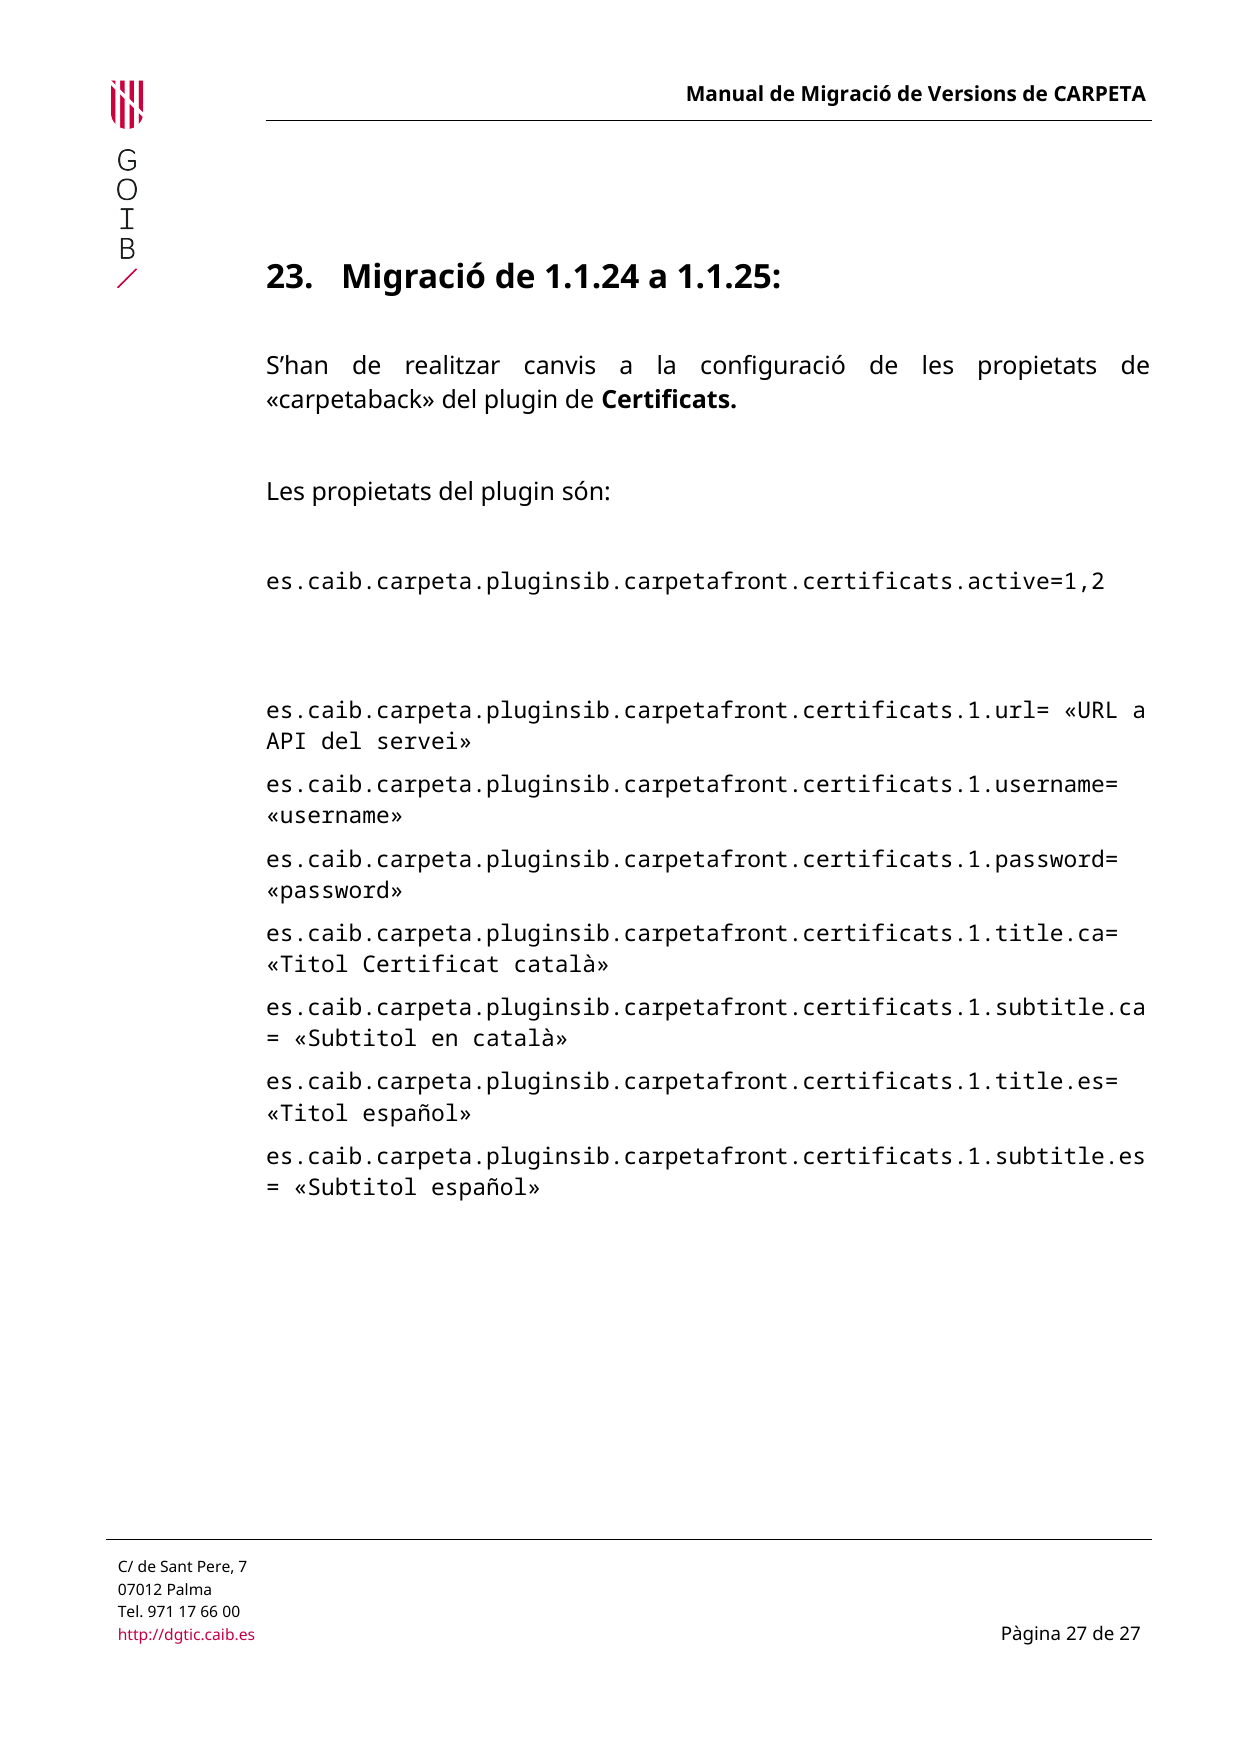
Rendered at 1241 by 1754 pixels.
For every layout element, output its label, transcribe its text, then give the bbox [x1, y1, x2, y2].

text es.caib.carpeta.pluginsib.carpetafront.certificats.1.subtitle.ca= «Subtitol en català» [266, 991, 1152, 1053]
text es.caib.carpeta.pluginsib.carpetafront.certificats.1.password= «password» [266, 842, 1152, 905]
subtitle Migració de 1.1.24 a 1.1.25: [266, 253, 1152, 298]
text es.caib.carpeta.pluginsib.carpetafront.certificats.1.username= «username» [266, 768, 1152, 831]
text es.caib.carpeta.pluginsib.carpetafront.certificats.1.title.es= «Titol español» [266, 1065, 1152, 1128]
text es.caib.carpeta.pluginsib.carpetafront.certificats.active=1,2 [266, 565, 1152, 596]
picture [82, 57, 172, 319]
text es.caib.carpeta.pluginsib.carpetafront.certificats.1.title.ca= «Titol Certificat català» [266, 917, 1152, 979]
text S’han de realitzar canvis a la configuració de les propietats de «carpetaback» del plugin de Certificats. [266, 347, 1152, 416]
text es.caib.carpeta.pluginsib.carpetafront.certificats.1.subtitle.es= «Subtitol español» [266, 1139, 1152, 1202]
text Les propietats del plugin són: [266, 473, 1152, 507]
text es.caib.carpeta.pluginsib.carpetafront.certificats.1.url= «URL a API del servei» [266, 694, 1152, 756]
